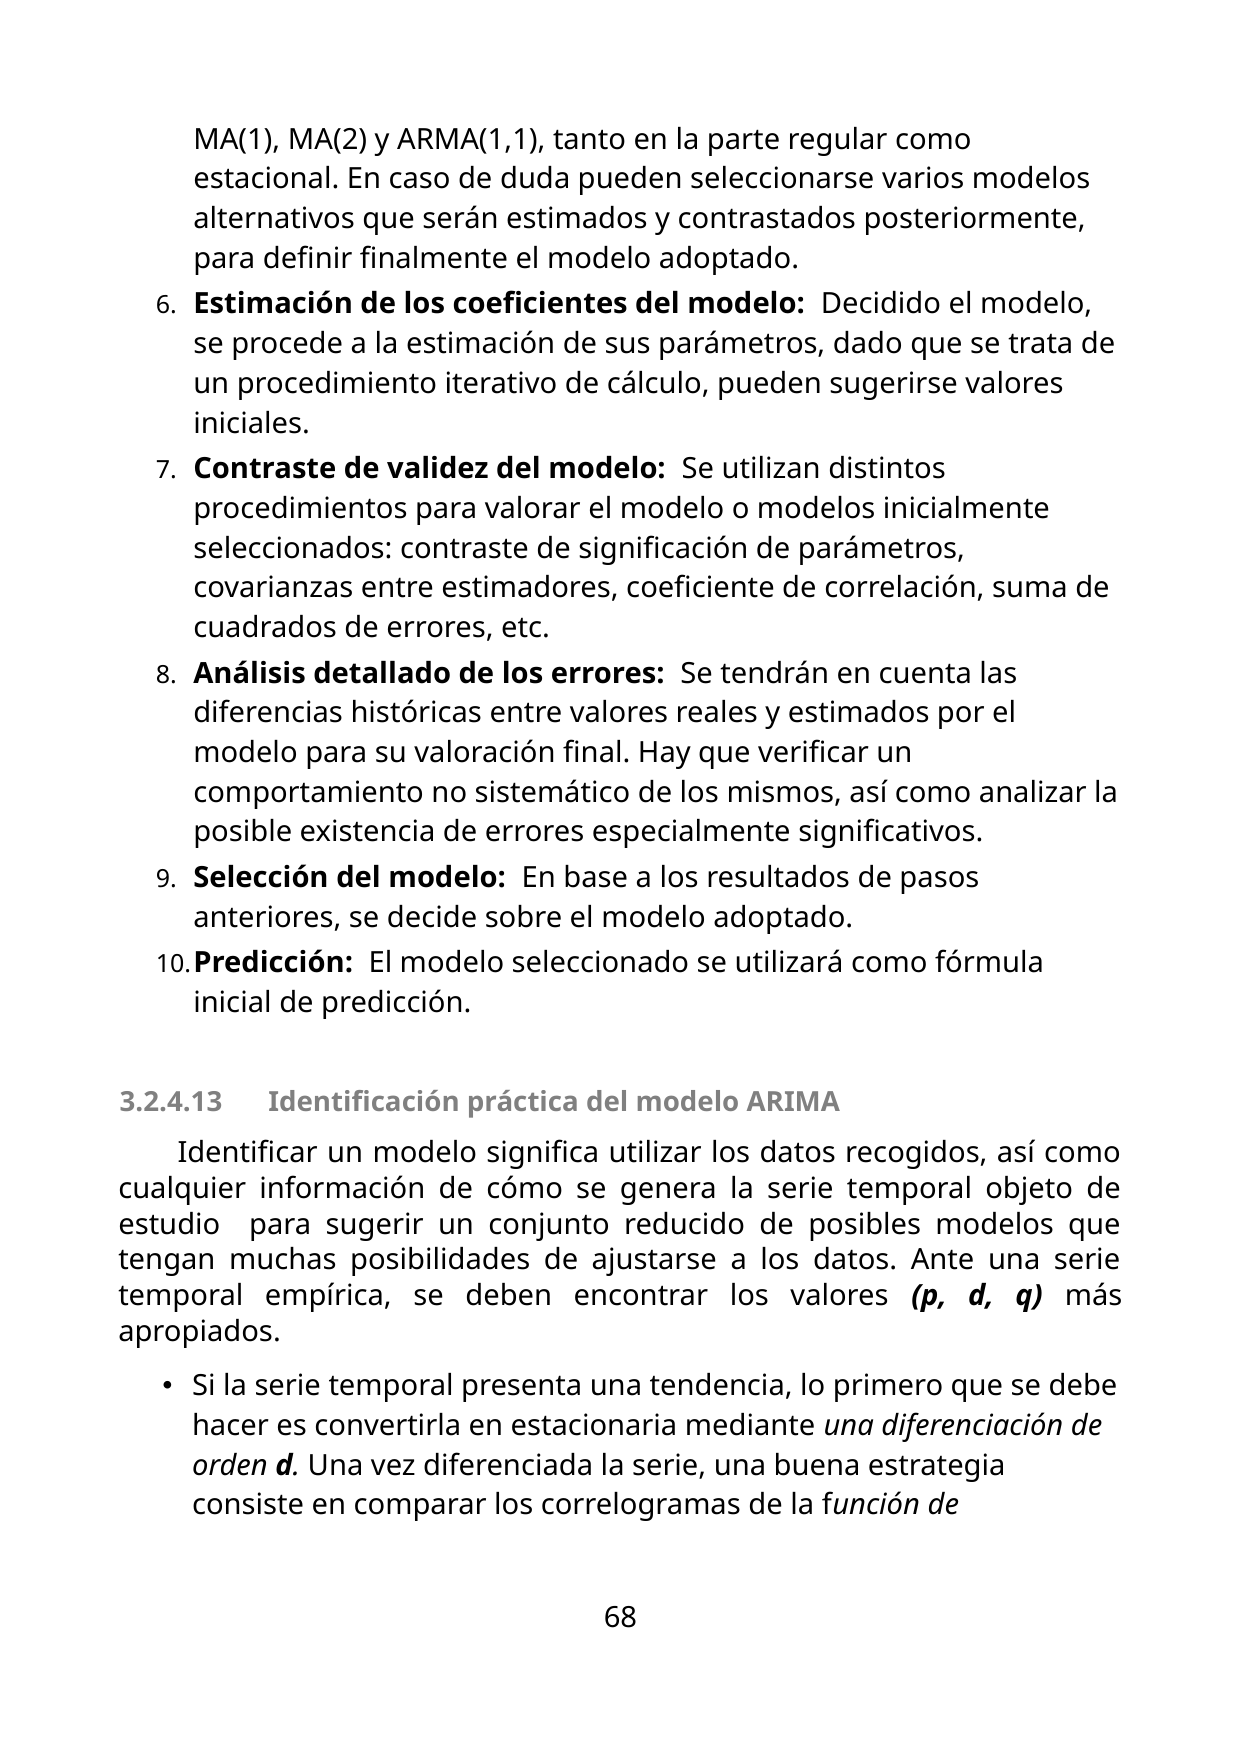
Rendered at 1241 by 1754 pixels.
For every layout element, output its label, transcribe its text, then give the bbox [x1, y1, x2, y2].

list Si la serie temporal presenta una tendencia, lo primero que se debe hacer es convertirla en estacionaria mediante una diferenciación de orden d. Una vez diferenciada la serie, una buena estrategia consiste en comparar los correlogramas de la función de [162, 1364, 1122, 1523]
list Selección del modelo: En base a los resultados de pasos anteriores, se decide sobre el modelo adoptado. [156, 856, 1122, 936]
list Predicción: El modelo seleccionado se utilizará como fórmula inicial de predicción. [156, 942, 1122, 1021]
list MA(1), MA(2) y ARMA(1,1), tanto en la parte regular como estacional. En caso de duda pueden seleccionarse varios modelos alternativos que serán estimados y contrastados posteriormente, para definir finalmente el modelo adoptado. [156, 118, 1122, 277]
text Identificar un modelo significa utilizar los datos recogidos, así como cualquier información de cómo se genera la serie temporal objeto de estudio para sugerir un conjunto reducido de posibles modelos que tengan muchas posibilidades de ajustarse a los datos. Ante una serie temporal empírica, se deben encontrar los valores (p, d, q) más apropiados. [118, 1131, 1122, 1350]
list Contraste de validez del modelo: Se utilizan distintos procedimientos para valorar el modelo o modelos inicialmente seleccionados: contraste de significación de parámetros, covarianzas entre estimadores, coeficiente de correlación, suma de cuadrados de errores, etc. [156, 447, 1122, 646]
list Estimación de los coeficientes del modelo: Decidido el modelo, se procede a la estimación de sus parámetros, dado que se trata de un procedimiento iterativo de cálculo, pueden sugerirse valores iniciales. [156, 283, 1122, 442]
list Análisis detallado de los errores: Se tendrán en cuenta las diferencias históricas entre valores reales y estimados por el modelo para su valoración final. Hay que verificar un comportamiento no sistemático de los mismos, así como analizar la posible existencia de errores especialmente significativos. [156, 652, 1122, 850]
subtitle Identificación práctica del modelo ARIMA [119, 1081, 1122, 1119]
